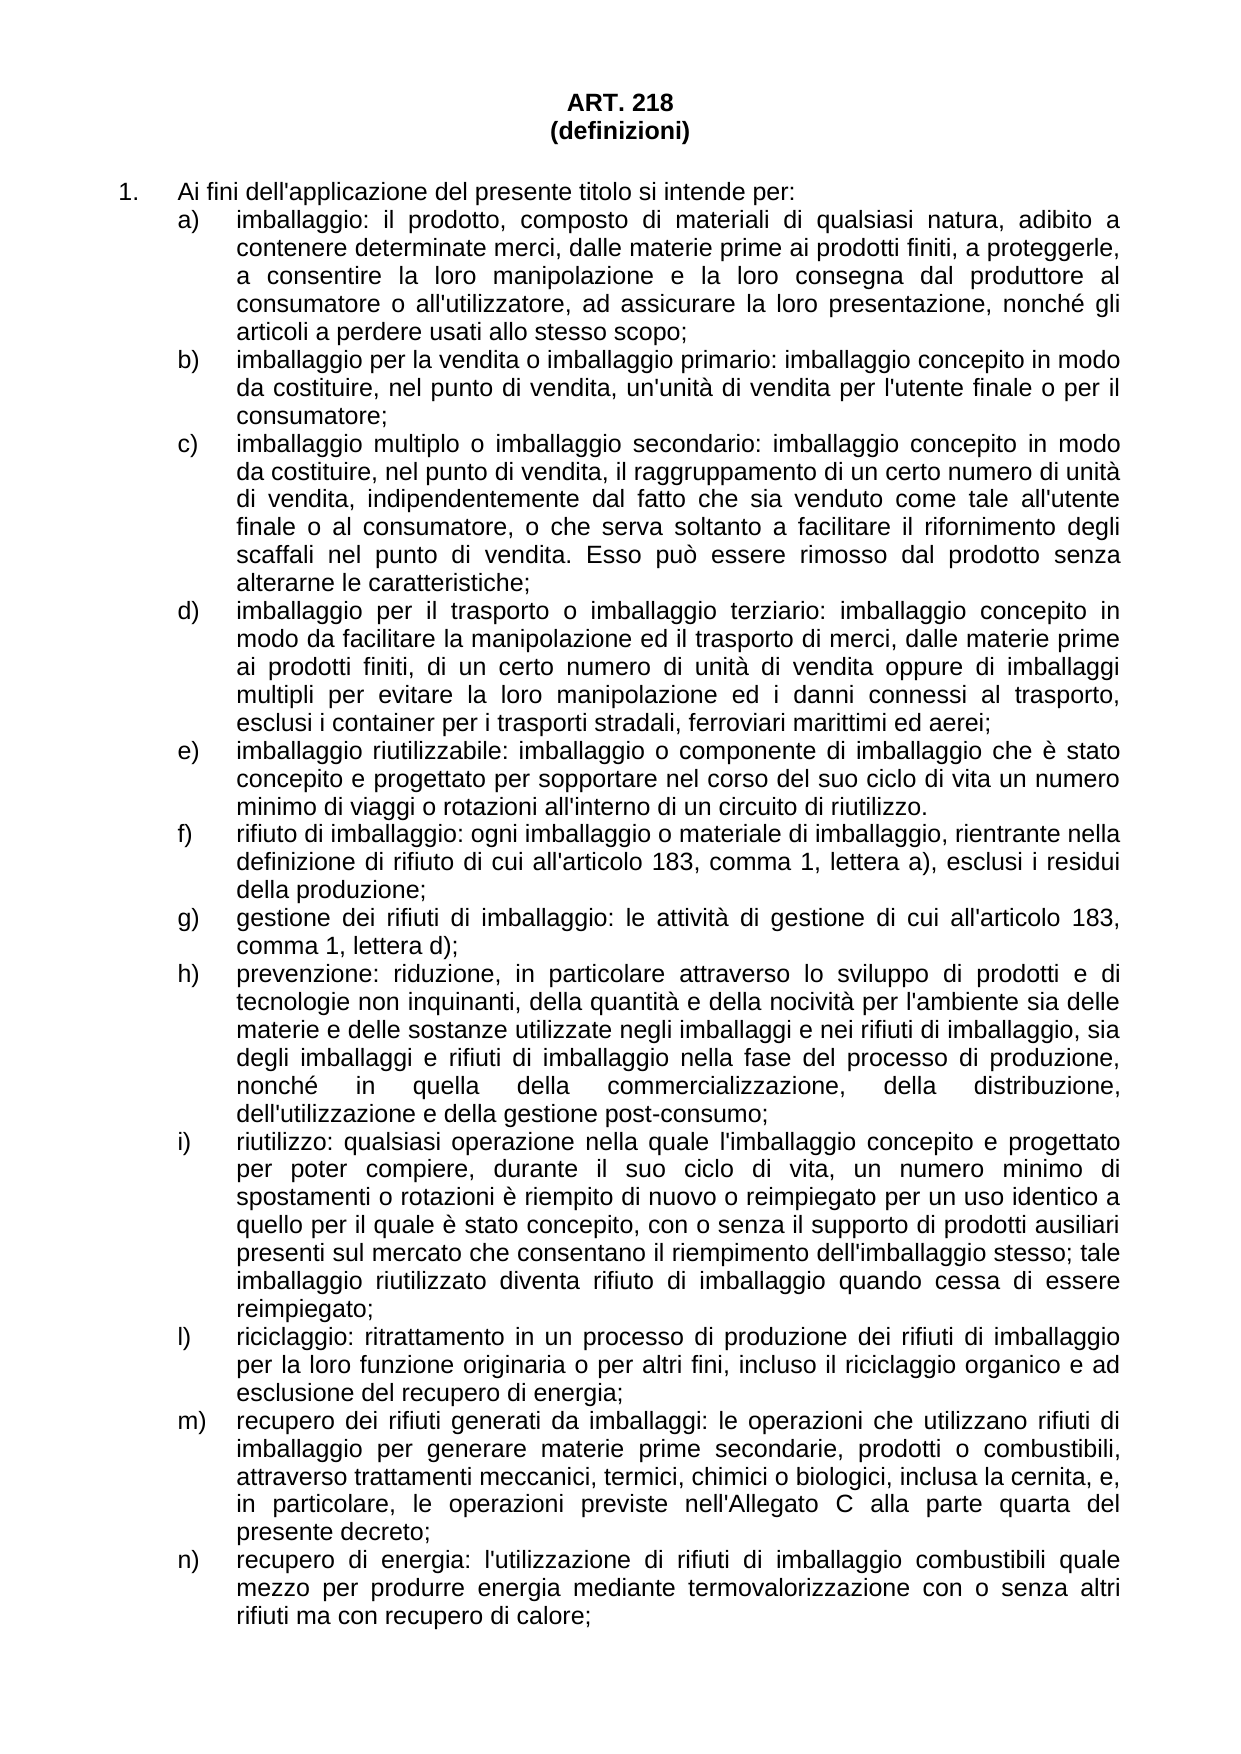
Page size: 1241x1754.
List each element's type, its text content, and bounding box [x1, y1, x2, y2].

text 1. Ai fini dell'applicazione del presente titolo si intende per: [118, 178, 1122, 206]
text i) riutilizzo: qualsiasi operazione nella quale l'imballaggio concepito e progettato per poter compiere, durante il suo ciclo di vita, un numero minimo di spostamenti o rotazioni è riempito di nuovo o reimpiegato per un uso identico a quello per il quale è stato concepito, con o senza il supporto di prodotti ausiliari presenti sul mercato che consentano il riempimento dell'imballaggio stesso; tale imballaggio riutilizzato diventa rifiuto di imballaggio quando cessa di essere reimpiegato; [177, 1127, 1122, 1323]
text g) gestione dei rifiuti di imballaggio: le attività di gestione di cui all'articolo 183, comma 1, lettera d); [177, 904, 1122, 960]
text a) imballaggio: il prodotto, composto di materiali di qualsiasi natura, adibito a contenere determinate merci, dalle materie prime ai prodotti finiti, a proteggerle, a consentire la loro manipolazione e la loro consegna dal produttore al consumatore o all'utilizzatore, ad assicurare la loro presentazione, nonché gli articoli a perdere usati allo stesso scopo; [177, 206, 1122, 346]
text h) prevenzione: riduzione, in particolare attraverso lo sviluppo di prodotti e di tecnologie non inquinanti, della quantità e della nocività per l'ambiente sia delle materie e delle sostanze utilizzate negli imballaggi e nei rifiuti di imballaggio, sia degli imballaggi e rifiuti di imballaggio nella fase del processo di produzione, nonché in quella della commercializzazione, della distribuzione, dell'utilizzazione e della gestione post-consumo; [177, 960, 1122, 1127]
subtitle ART. 218 (definizioni) [118, 88, 1122, 144]
text d) imballaggio per il trasporto o imballaggio terziario: imballaggio concepito in modo da facilitare la manipolazione ed il trasporto di merci, dalle materie prime ai prodotti finiti, di un certo numero di unità di vendita oppure di imballaggi multipli per evitare la loro manipolazione ed i danni connessi al trasporto, esclusi i container per i trasporti stradali, ferroviari marittimi ed aerei; [177, 597, 1122, 737]
text f) rifiuto di imballaggio: ogni imballaggio o materiale di imballaggio, rientrante nella definizione di rifiuto di cui all'articolo 183, comma 1, lettera a), esclusi i residui della produzione; [177, 820, 1122, 904]
text b) imballaggio per la vendita o imballaggio primario: imballaggio concepito in modo da costituire, nel punto di vendita, un'unità di vendita per l'utente finale o per il consumatore; [177, 346, 1122, 429]
text c) imballaggio multiplo o imballaggio secondario: imballaggio concepito in modo da costituire, nel punto di vendita, il raggruppamento di un certo numero di unità di vendita, indipendentemente dal fatto che sia venduto come tale all'utente finale o al consumatore, o che serva soltanto a facilitare il rifornimento degli scaffali nel punto di vendita. Esso può essere rimosso dal prodotto senza alterarne le caratteristiche; [177, 429, 1122, 597]
text n) recupero di energia: l'utilizzazione di rifiuti di imballaggio combustibili quale mezzo per produrre energia mediante termovalorizzazione con o senza altri rifiuti ma con recupero di calore; [177, 1546, 1122, 1630]
text l) riciclaggio: ritrattamento in un processo di produzione dei rifiuti di imballaggio per la loro funzione originaria o per altri fini, incluso il riciclaggio organico e ad esclusione del recupero di energia; [177, 1323, 1122, 1407]
text e) imballaggio riutilizzabile: imballaggio o componente di imballaggio che è stato concepito e progettato per sopportare nel corso del suo ciclo di vita un numero minimo di viaggi o rotazioni all'interno di un circuito di riutilizzo. [177, 737, 1122, 820]
text m) recupero dei rifiuti generati da imballaggi: le operazioni che utilizzano rifiuti di imballaggio per generare materie prime secondarie, prodotti o combustibili, attraverso trattamenti meccanici, termici, chimici o biologici, inclusa la cernita, e, in particolare, le operazioni previste nell'Allegato C alla parte quarta del presente decreto; [177, 1407, 1122, 1546]
